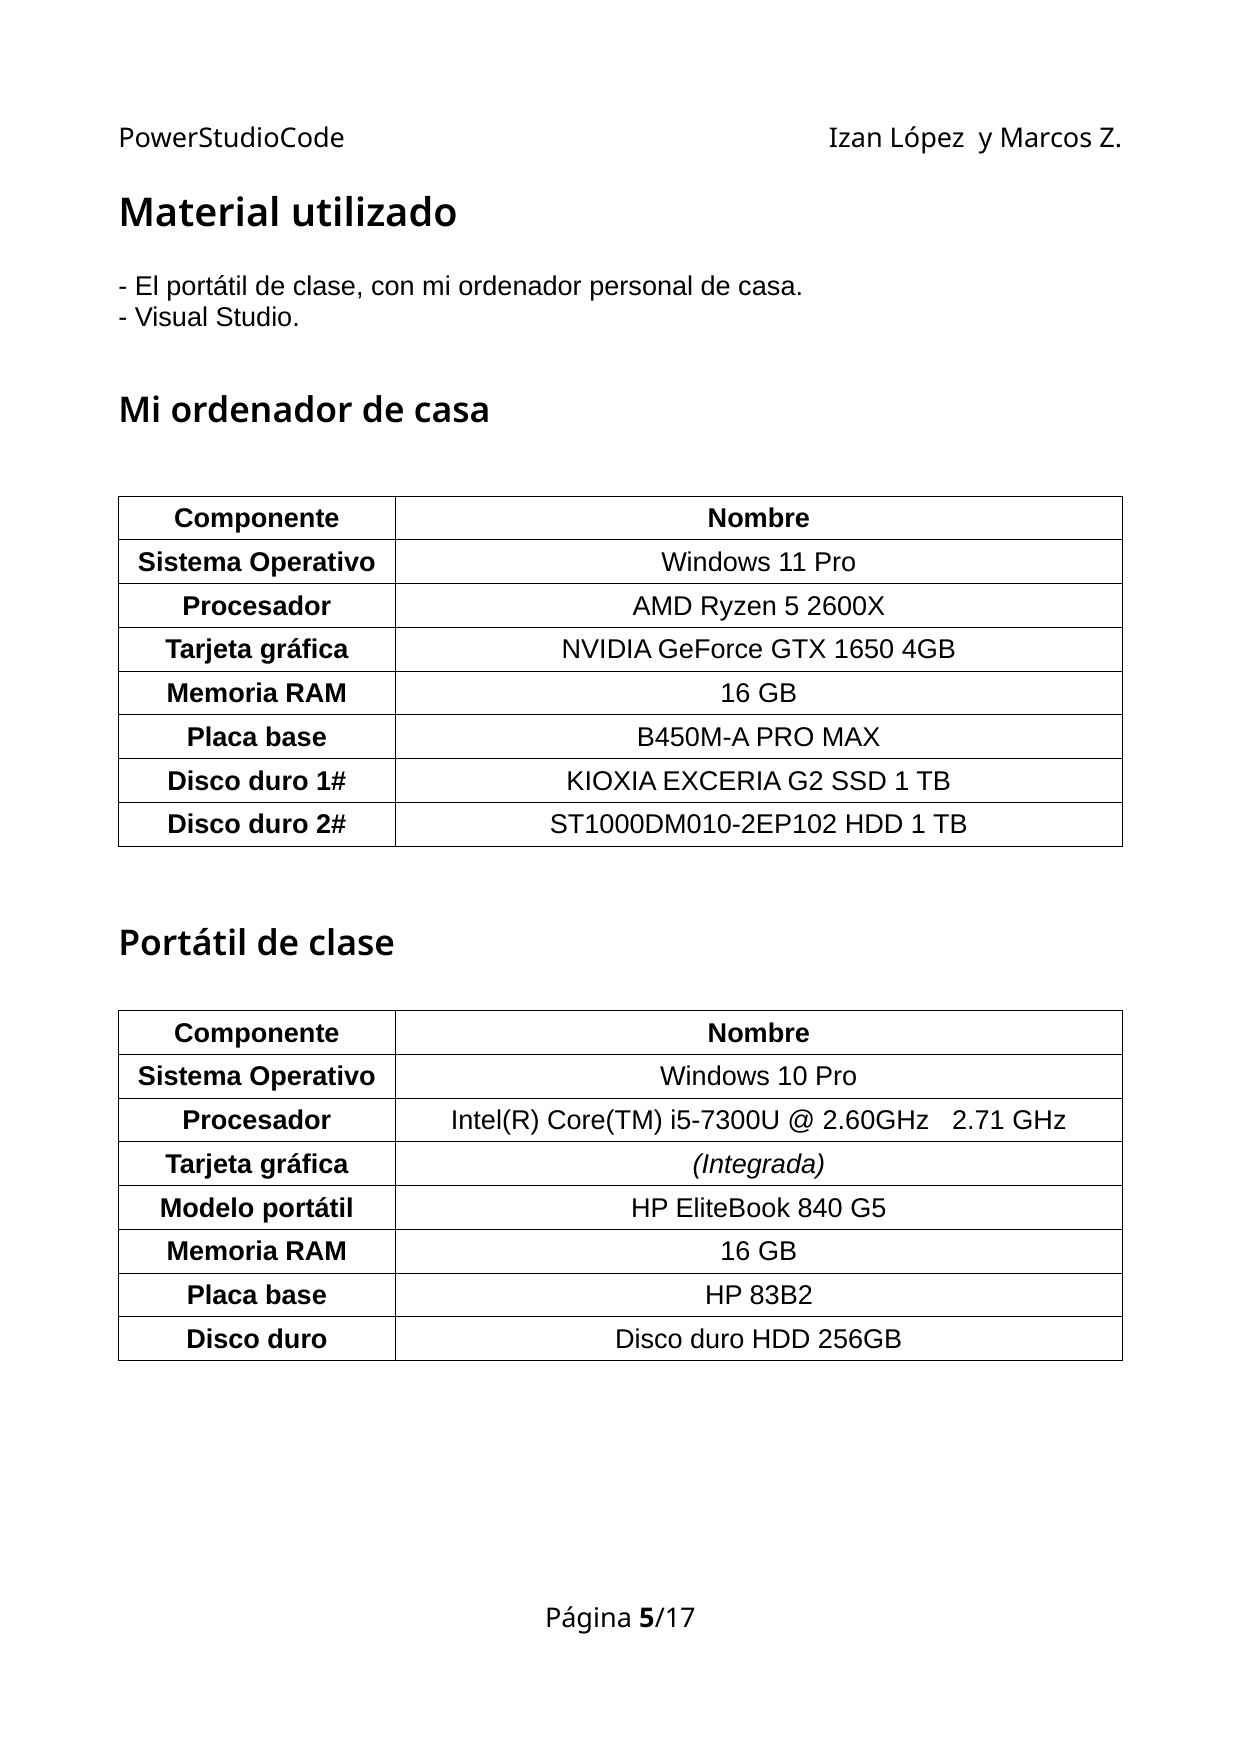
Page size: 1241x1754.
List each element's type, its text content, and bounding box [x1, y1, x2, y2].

table_cell 16 GB [396, 1230, 1122, 1272]
table_cell Windows 10 Pro [396, 1055, 1122, 1097]
table_cell Disco duro 2# [119, 803, 395, 846]
table_cell Memoria RAM [119, 1230, 395, 1272]
table_cell 16 GB [396, 672, 1122, 714]
table_cell ST1000DM010-2EP102 HDD 1 TB [396, 803, 1122, 846]
table_cell (Integrada) [396, 1142, 1122, 1185]
table_cell AMD Ryzen 5 2600X [396, 584, 1122, 627]
table_cell HP EliteBook 840 G5 [396, 1186, 1122, 1229]
table_cell Modelo portátil [119, 1186, 395, 1229]
table_cell NVIDIA GeForce GTX 1650 4GB [396, 628, 1122, 671]
subtitle Material utilizado [118, 184, 1122, 238]
table_cell Placa base [119, 715, 395, 758]
table_cell Memoria RAM [119, 672, 395, 714]
table_cell KIOXIA EXCERIA G2 SSD 1 TB [396, 759, 1122, 802]
table_cell B450M-A PRO MAX [396, 715, 1122, 758]
table_cell Intel(R) Core(TM) i5-7300U @ 2.60GHz 2.71 GHz [396, 1099, 1122, 1141]
table_cell Windows 11 Pro [396, 540, 1122, 583]
table_cell Tarjeta gráfica [119, 1142, 395, 1185]
table_header Nombre [396, 497, 1122, 539]
text - El portátil de clase, con mi ordenador personal de casa. [118, 270, 1122, 301]
text - Visual Studio. [118, 301, 1122, 332]
table_header Componente [119, 497, 395, 539]
subtitle Mi ordenador de casa [118, 384, 1122, 432]
table_cell HP 83B2 [396, 1274, 1122, 1316]
table_header Componente [119, 1011, 395, 1054]
table_cell Procesador [119, 1099, 395, 1141]
table_cell Procesador [119, 584, 395, 627]
table_cell Disco duro [119, 1317, 395, 1360]
table_header Nombre [396, 1011, 1122, 1054]
table_cell Placa base [119, 1274, 395, 1316]
table_cell Tarjeta gráfica [119, 628, 395, 671]
subtitle Portátil de clase [118, 918, 1122, 966]
table_cell Disco duro HDD 256GB [396, 1317, 1122, 1360]
table_cell Sistema Operativo [119, 540, 395, 583]
table_cell Sistema Operativo [119, 1055, 395, 1097]
table_cell Disco duro 1# [119, 759, 395, 802]
